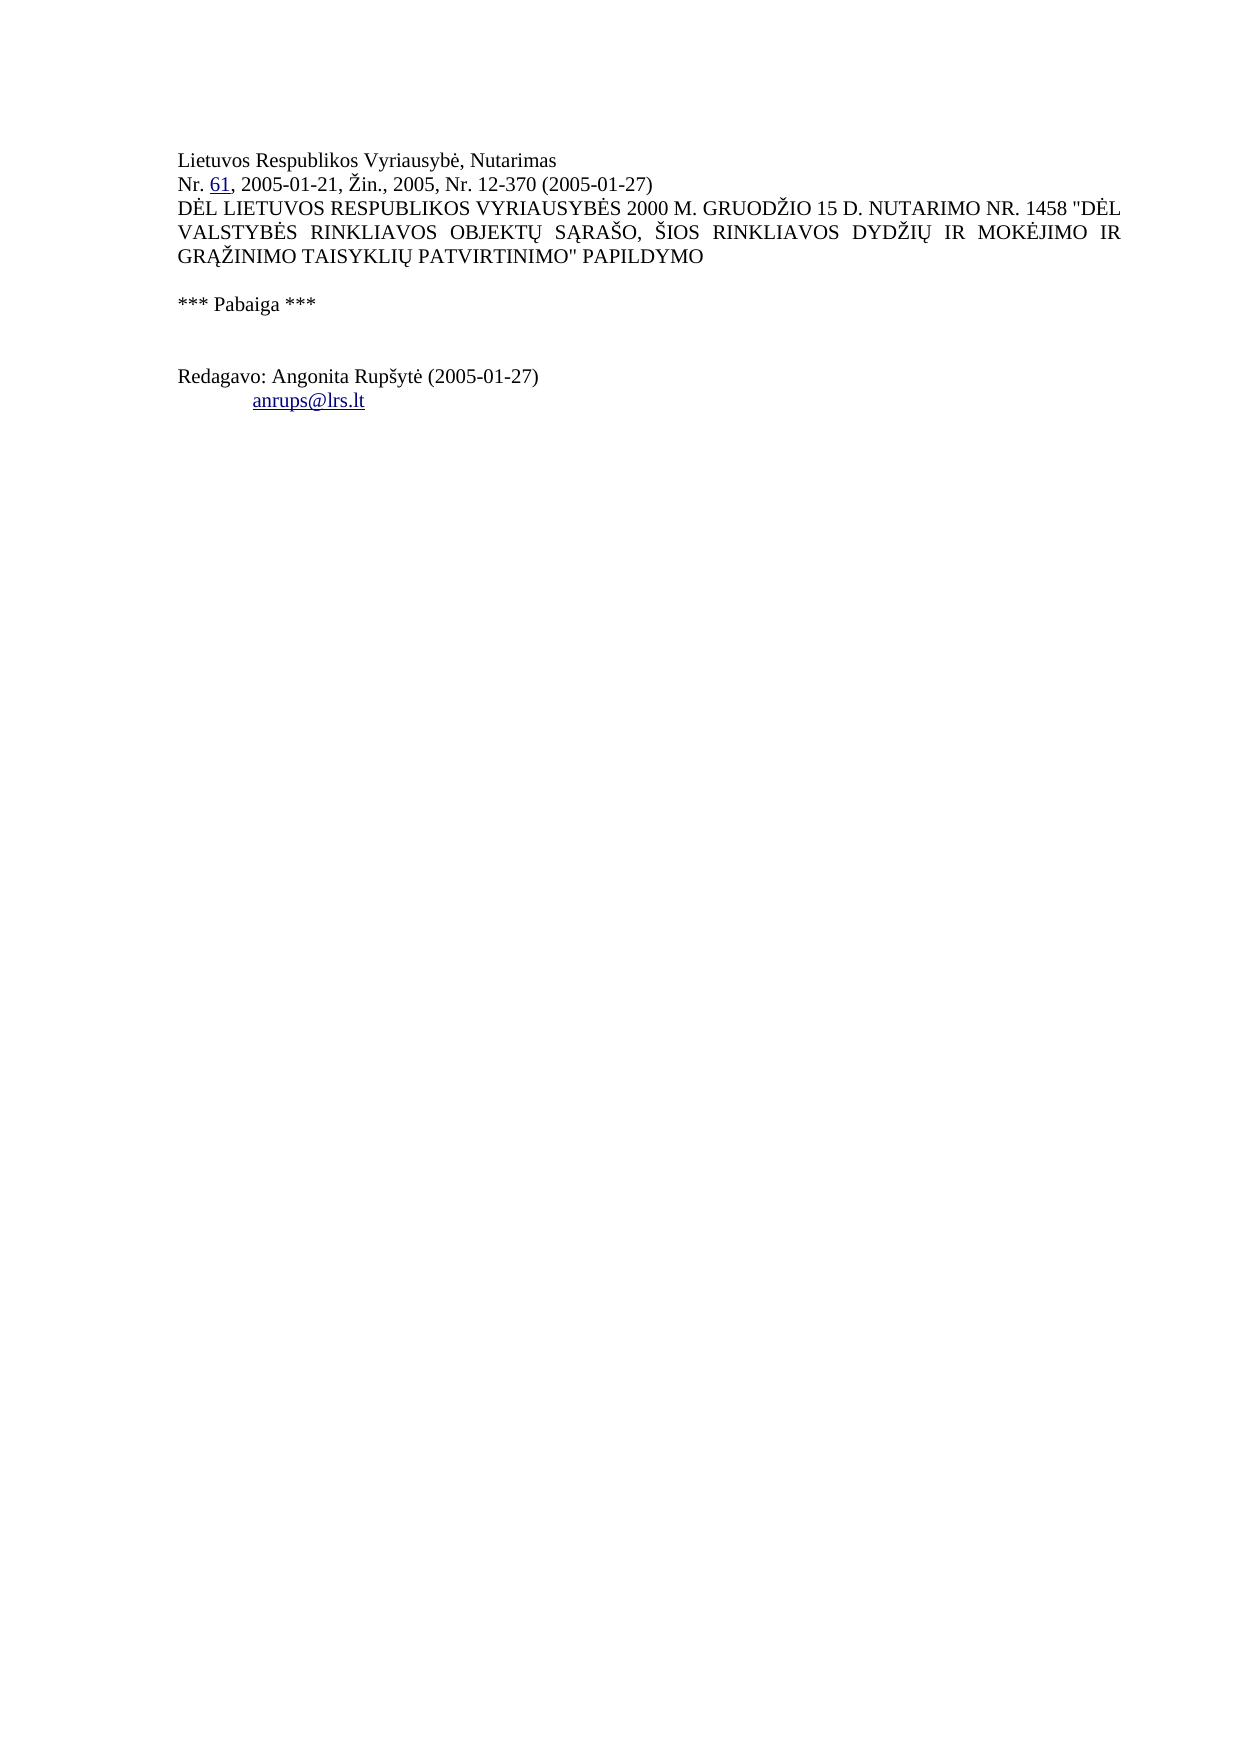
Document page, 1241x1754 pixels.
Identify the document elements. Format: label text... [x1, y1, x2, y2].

text Redagavo: Angonita Rupšytė (2005-01-27) [177, 364, 1122, 388]
text *** Pabaiga *** [177, 292, 1122, 316]
text Nr. 61, 2005-01-21, Žin., 2005, Nr. 12-370 (2005-01-27) [177, 172, 1122, 196]
text DĖL LIETUVOS RESPUBLIKOS VYRIAUSYBĖS 2000 M. GRUODŽIO 15 D. NUTARIMO NR. 1458 "DĖL VALSTYBĖS RINKLIAVOS OBJEKTŲ SĄRAŠO, ŠIOS RINKLIAVOS DYDŽIŲ IR MOKĖJIMO IR GRĄŽINIMO TAISYKLIŲ PATVIRTINIMO" PAPILDYMO [177, 196, 1122, 268]
text Lietuvos Respublikos Vyriausybė, Nutarimas [177, 148, 1122, 172]
text anrups@lrs.lt [177, 388, 1122, 412]
